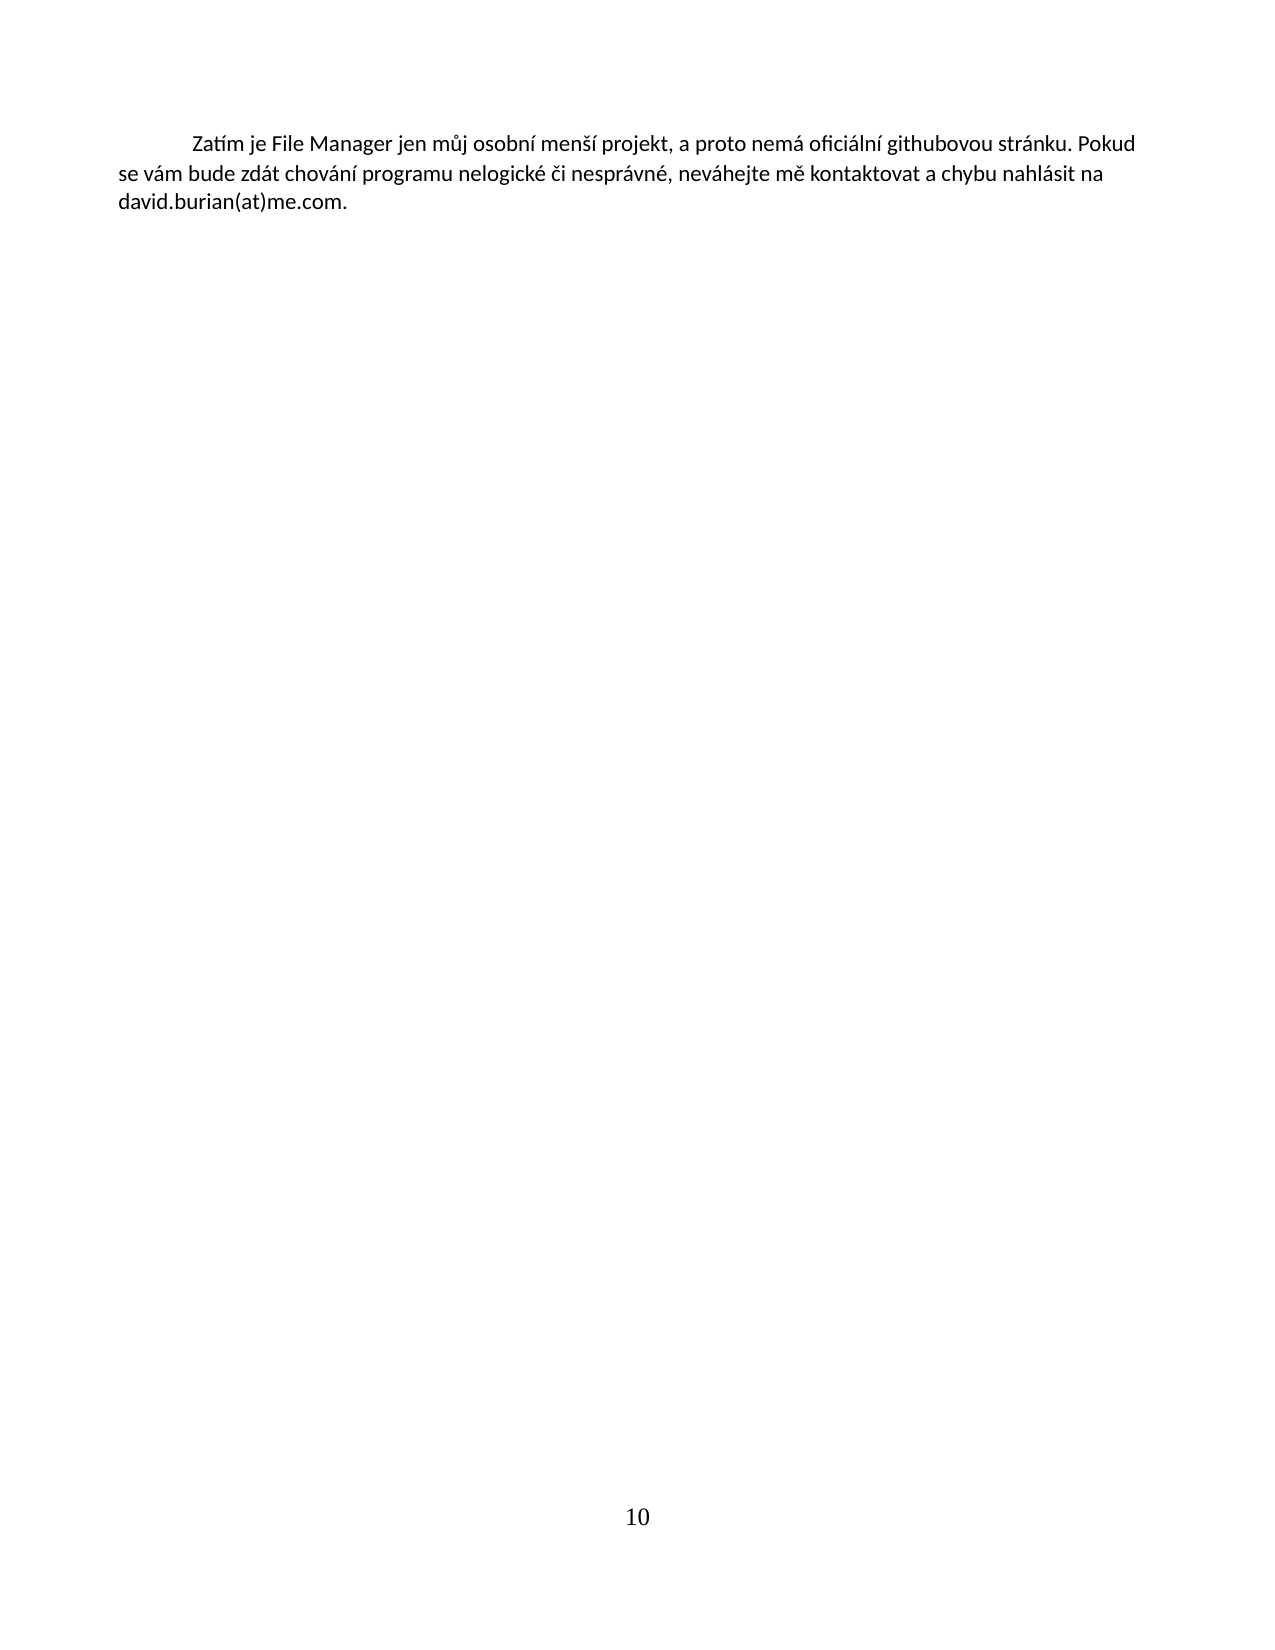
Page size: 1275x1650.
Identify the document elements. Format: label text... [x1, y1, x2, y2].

text Zatím je File Manager jen můj osobní menší projekt, a proto nemá oficiální githubovou stránku. Pokud se vám bude zdát chování programu nelogické či nesprávné, neváhejte mě kontaktovat a chybu nahlásit na david.burian(at)me.com. [118, 123, 1157, 215]
